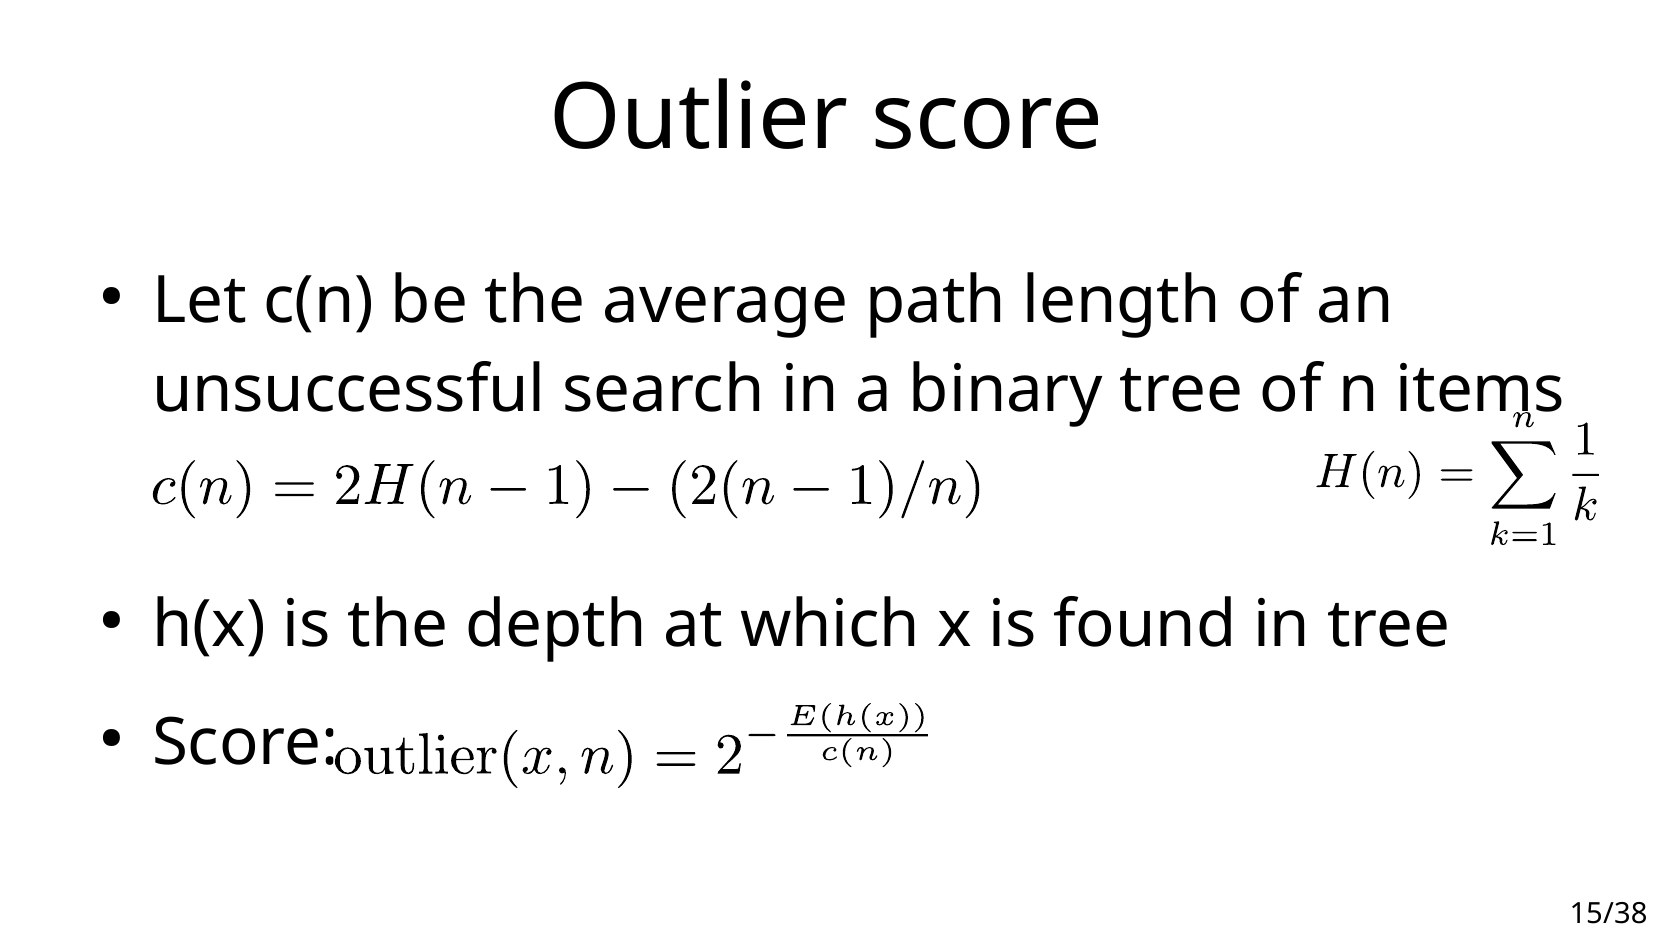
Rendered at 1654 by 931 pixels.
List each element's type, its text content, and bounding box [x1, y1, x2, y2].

list Let c(n) be the average path length of an unsuccessful search in a binary tree of n items h(x) is the depth at which x is found in tree Score: [82, 253, 1571, 793]
text_box [1314, 412, 1599, 546]
text_box [333, 703, 929, 789]
title Outlier score [82, 1, 1571, 226]
text_box [150, 460, 986, 519]
